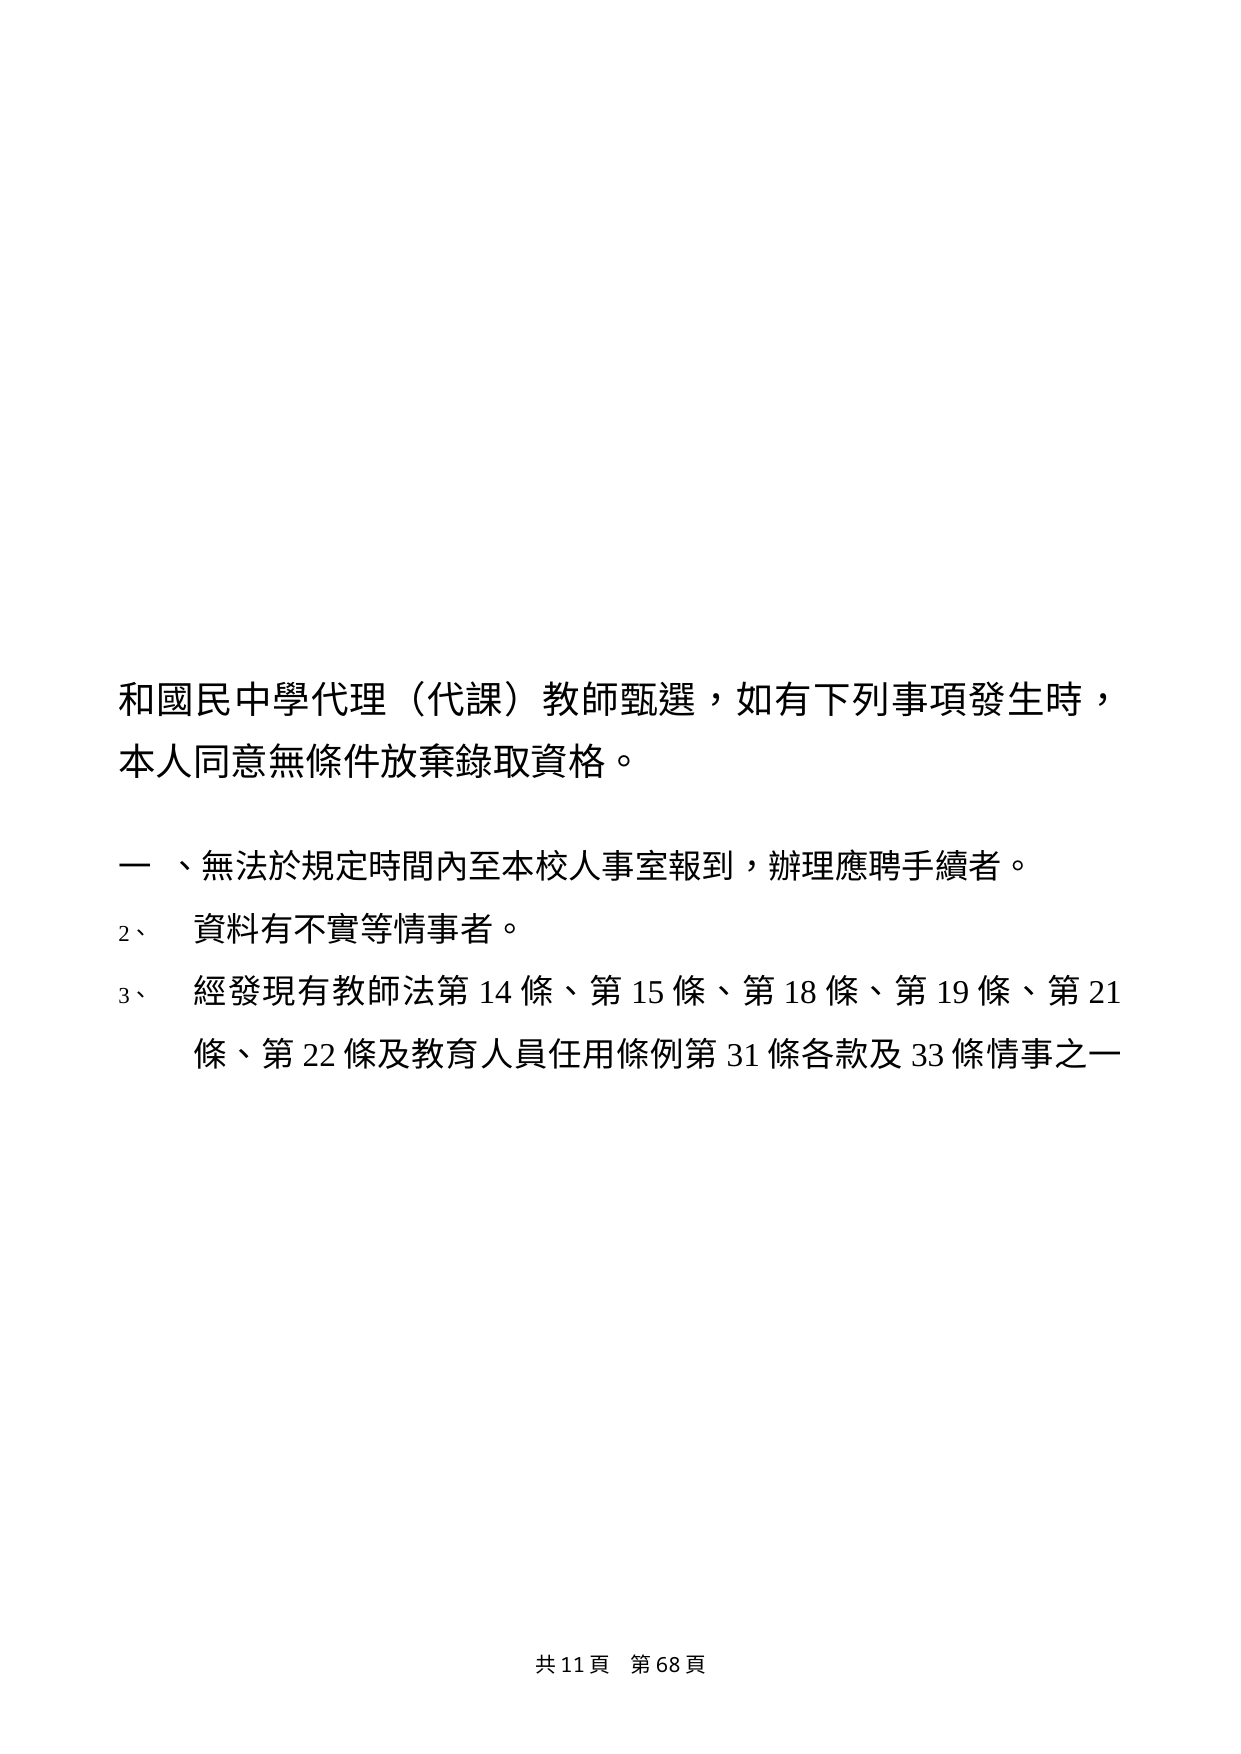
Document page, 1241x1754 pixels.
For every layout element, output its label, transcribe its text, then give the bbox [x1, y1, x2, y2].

list 資料有不實等情事者。 [118, 885, 1122, 947]
list 經發現有教師法第14條、第15條、第18條、第19條、第21條、第22條及教育人員任用條例第31條各款及33條情事之一者。 [118, 947, 1122, 1072]
text 一 、無法於規定時間內至本校人事室報到，辦理應聘手續者。 [118, 822, 1122, 885]
text 和國民中學代理（代課）教師甄選，如有下列事項發生時，本人同意無條件放棄錄取資格。 [118, 655, 1122, 780]
